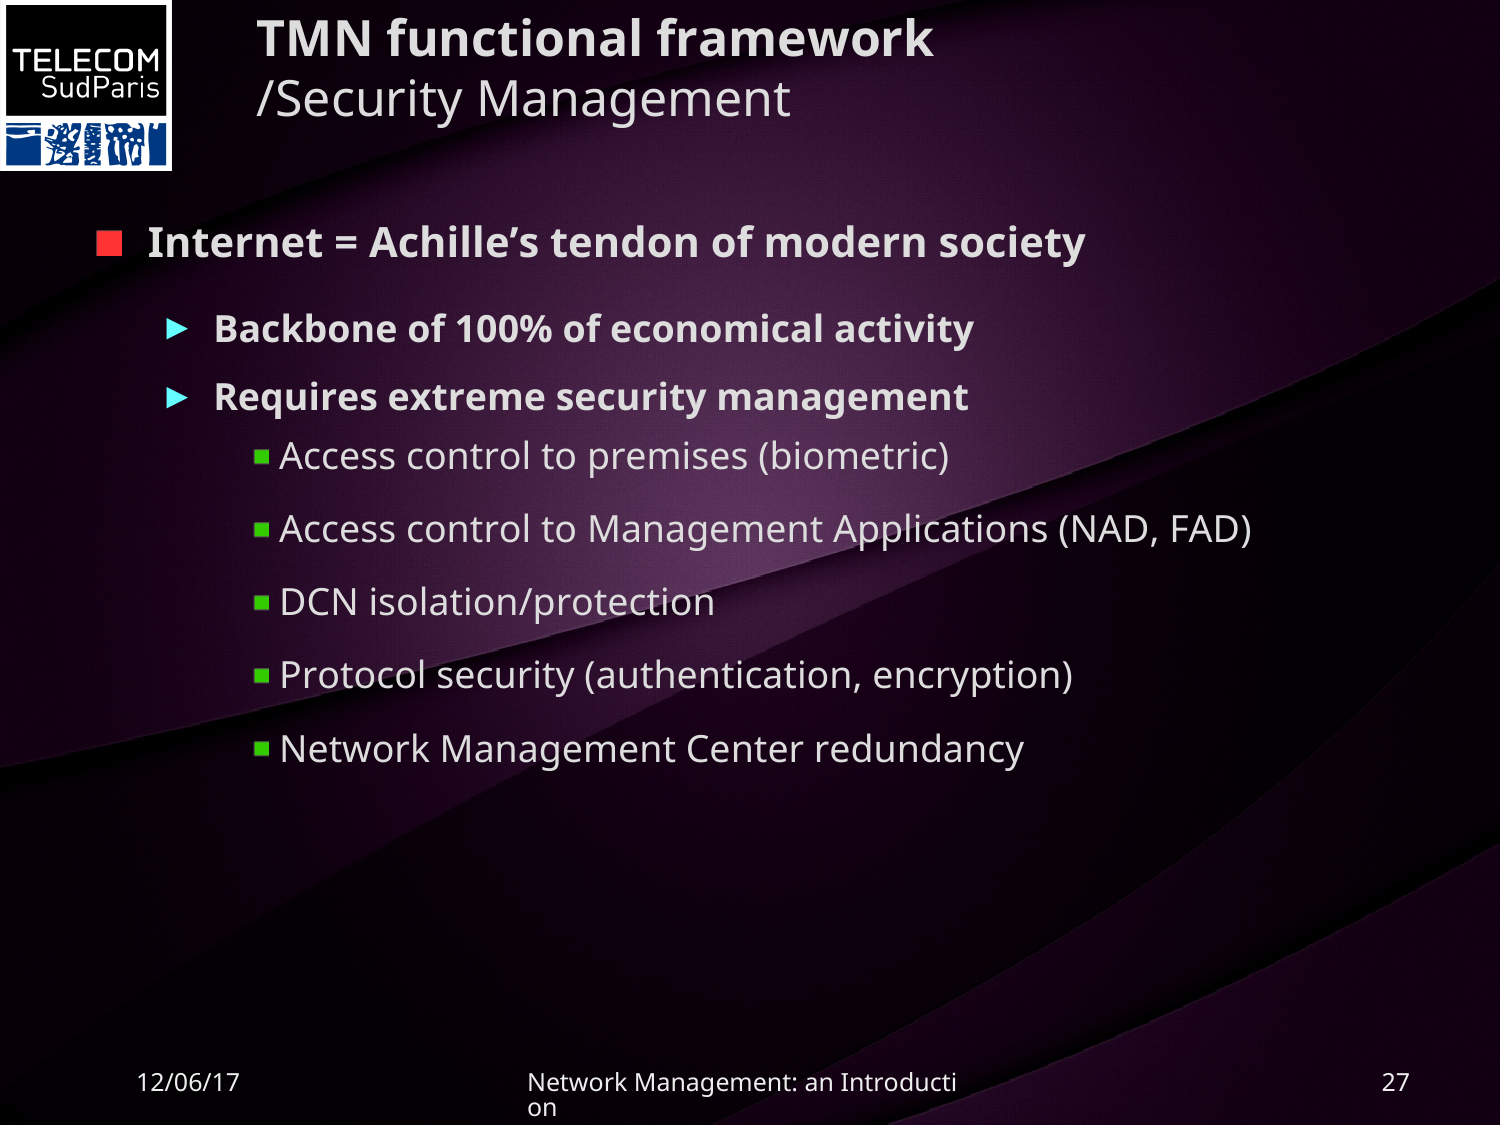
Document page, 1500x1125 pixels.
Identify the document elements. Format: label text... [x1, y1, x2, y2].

list Internet = Achille’s tendon of modern society Backbone of 100% of economical activity Requires extreme security management Access control to premises (biometric) Access control to Management Applications (NAD, FAD) DCN isolation/protection Protocol security (authentication, encryption) Network Management Center redundancy [76, 207, 1427, 977]
title TMN functional framework /Security Management [242, 0, 1436, 135]
picture [0, 0, 1500, 1125]
